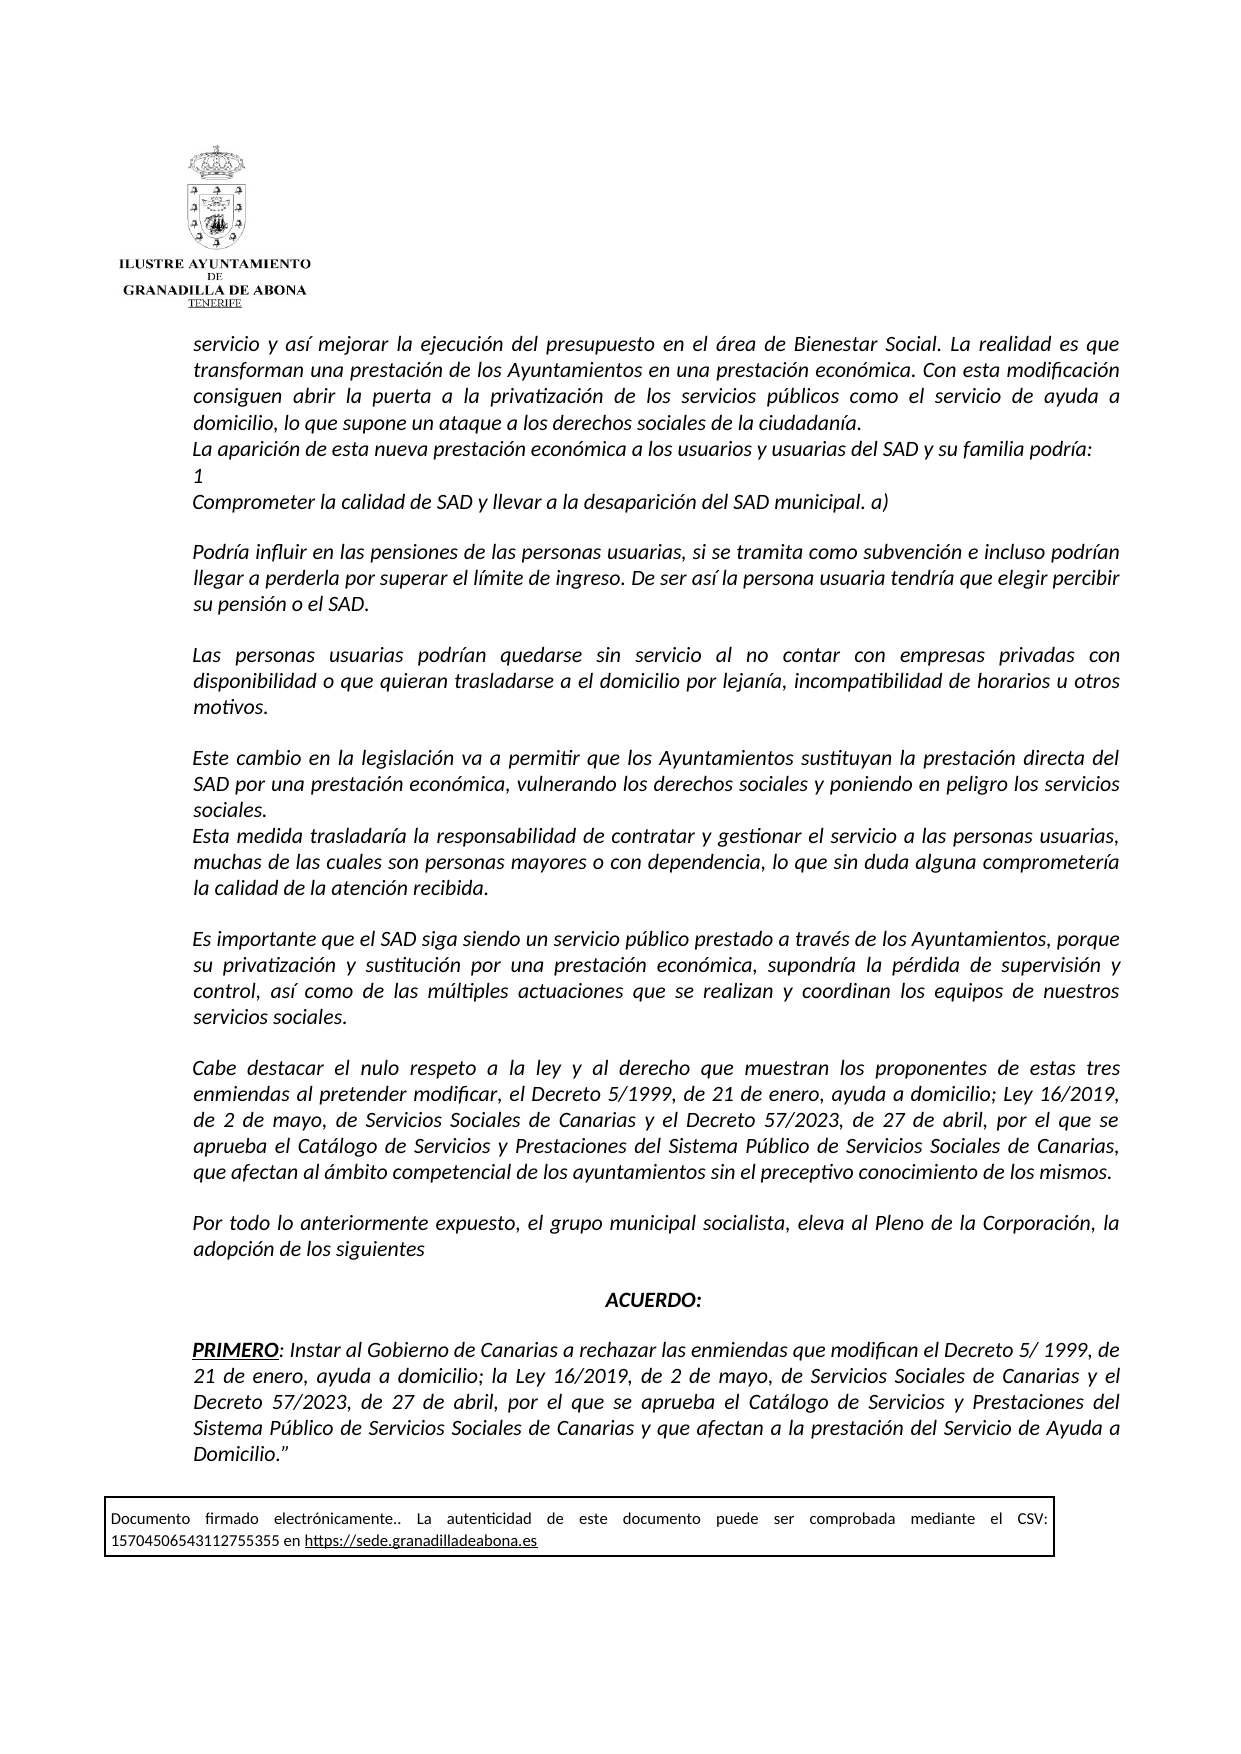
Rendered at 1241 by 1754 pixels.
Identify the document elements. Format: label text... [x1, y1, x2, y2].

text Podría influir en las pensiones de las personas usuarias, si se tramita como subvención e incluso podrían llegar a perderla por superar el límite de ingreso. De ser así la persona usuaria tendría que elegir percibir su pensión o el SAD. [192, 539, 1124, 617]
text Las personas usuarias podrían quedarse sin servicio al no contar con empresas privadas con disponibilidad o que quieran trasladarse a el domicilio por lejanía, incompatibilidad de horarios u otros motivos. [192, 642, 1124, 720]
text ACUERDO: [247, 1286, 1067, 1313]
text PRIMERO: Instar al Gobierno de Canarias a rechazar las enmiendas que modifican el Decreto 5/ 1999, de 21 de enero, ayuda a domicilio; la Ley 16/2019, de 2 de mayo, de Servicios Sociales de Canarias y el Decreto 57/2023, de 27 de abril, por el que se aprueba el Catálogo de Servicios y Prestaciones del Sistema Público de Servicios Sociales de Canarias y que afectan a la prestación del Servicio de Ayuda a Domicilio.” [192, 1336, 1124, 1467]
text Cabe destacar el nulo respeto a la ley y al derecho que muestran los proponentes de estas tres enmiendas al pretender modificar, el Decreto 5/1999, de 21 de enero, ayuda a domicilio; Ley 16/2019, de 2 de mayo, de Servicios Sociales de Canarias y el Decreto 57/2023, de 27 de abril, por el que se aprueba el Catálogo de Servicios y Prestaciones del Sistema Público de Servicios Sociales de Canarias, que afectan al ámbito competencial de los ayuntamientos sin el preceptivo conocimiento de los mismos. [192, 1054, 1124, 1185]
text Por todo lo anteriormente expuesto, el grupo municipal socialista, eleva al Pleno de la Corporación, la adopción de los siguientes [192, 1209, 1124, 1261]
text Es importante que el SAD siga siendo un servicio público prestado a través de los Ayuntamientos, porque su privatización y sustitución por una prestación económica, supondría la pérdida de supervisión y control, así como de las múltiples actuaciones que se realizan y coordinan los equipos de nuestros servicios sociales. [192, 926, 1124, 1030]
text Comprometer la calidad de SAD y llevar a la desaparición del SAD municipal. a) [192, 488, 963, 515]
text La aparición de esta nueva prestación económica a los usuarios y usuarias del SAD y su familia podría: [192, 436, 1124, 462]
text Este cambio en la legislación va a permitir que los Ayuntamientos sustituyan la prestación directa del SAD por una prestación económica, vulnerando los derechos sociales y poniendo en peligro los servicios sociales. [192, 744, 1124, 823]
text 1 [192, 462, 1124, 488]
text servicio y así mejorar la ejecución del presupuesto en el área de Bienestar Social. La realidad es que transforman una prestación de los Ayuntamientos en una prestación económica. Con esta modificación consiguen abrir la puerta a la privatización de los servicios públicos como el servicio de ayuda a domicilio, lo que supone un ataque a los derechos sociales de la ciudadanía. [192, 331, 1124, 436]
text Esta medida trasladaría la responsabilidad de contratar y gestionar el servicio a las personas usuarias, muchas de las cuales son personas mayores o con dependencia, lo que sin duda alguna comprometería la calidad de la atención recibida. [192, 823, 1124, 901]
